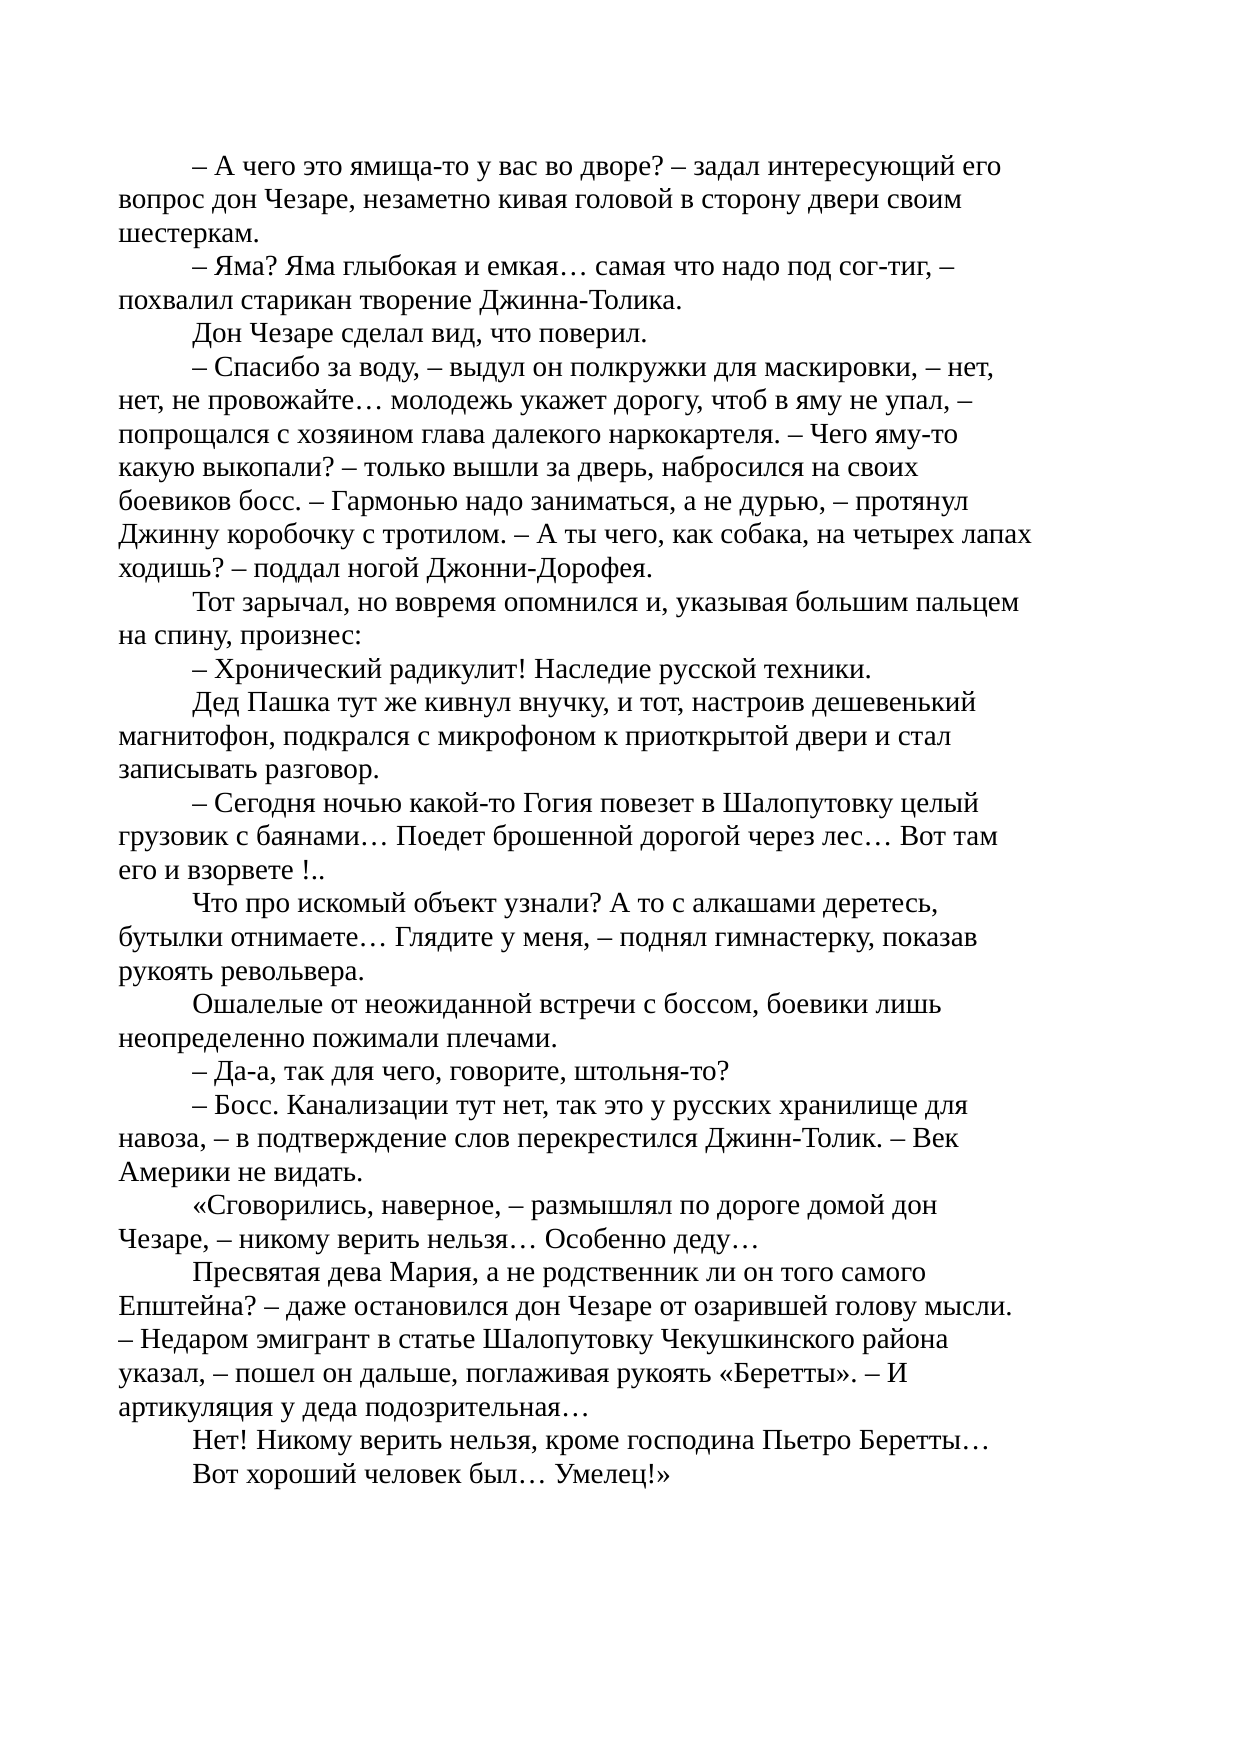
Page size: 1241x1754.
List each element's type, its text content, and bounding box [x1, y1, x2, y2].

text – А чего это ямища-то у вас во дворе? – задал интересующий его вопрос дон Чезаре, незаметно кивая головой в сторону двери своим шестеркам. [118, 148, 1033, 248]
text Нет! Никому верить нельзя, кроме господина Пьетро Беретты… [118, 1422, 1033, 1456]
text – Босс. Канализации тут нет, так это у русских хранилище для навоза, – в подтверждение слов перекрестился Джинн-Толик. – Век Америки не видать. [118, 1087, 1033, 1187]
text Дон Чезаре сделал вид, что поверил. [118, 315, 1033, 349]
text Что про искомый объект узнали? А то с алкашами деретесь, бутылки отнимаете… Глядите у меня, – поднял гимнастерку, показав рукоять револьвера. [118, 886, 1033, 986]
text – Хронический радикулит! Наследие русской техники. [118, 651, 1033, 684]
text Дед Пашка тут же кивнул внучку, и тот, настроив дешевенький магнитофон, подкрался с микрофоном к приоткрытой двери и стал записывать разговор. [118, 684, 1033, 785]
text Вот хороший человек был… Умелец!» [118, 1456, 1033, 1489]
text – Яма? Яма глыбокая и емкая… самая что надо под сог-тиг, – похвалил старикан творение Джинна-Толика. [118, 248, 1033, 315]
text Пресвятая дева Мария, а не родственник ли он того самого Епштейна? – даже остановился дон Чезаре от озарившей голову мысли. – Недаром эмигрант в статье Шалопутовку Чекушкинского района указал, – пошел он дальше, поглаживая рукоять «Беретты». – И артикуляция у деда подозрительная… [118, 1254, 1033, 1422]
text – Спасибо за воду, – выдул он полкружки для маскировки, – нет, нет, не провожайте… молодежь укажет дорогу, чтоб в яму не упал, – попрощался с хозяином глава далекого наркокартеля. – Чего яму-то какую выкопали? – только вышли за дверь, набросился на своих боевиков босс. – Гармонью надо заниматься, а не дурью, – протянул Джинну коробочку с тротилом. – А ты чего, как собака, на четырех лапах ходишь? – поддал ногой Джонни-Дорофея. [118, 349, 1033, 584]
text – Сегодня ночью какой-то Гогия повезет в Шалопутовку целый грузовик с баянами… Поедет брошенной дорогой через лес… Вот там его и взорвете !.. [118, 785, 1033, 886]
text Тот зарычал, но вовремя опомнился и, указывая большим пальцем на спину, произнес: [118, 584, 1033, 651]
text «Сговорились, наверное, – размышлял по дороге домой дон Чезаре, – никому верить нельзя… Особенно деду… [118, 1187, 1033, 1254]
text – Да-а, так для чего, говорите, штольня-то? [118, 1053, 1033, 1087]
text Ошалелые от неожиданной встречи с боссом, боевики лишь неопределенно пожимали плечами. [118, 986, 1033, 1053]
